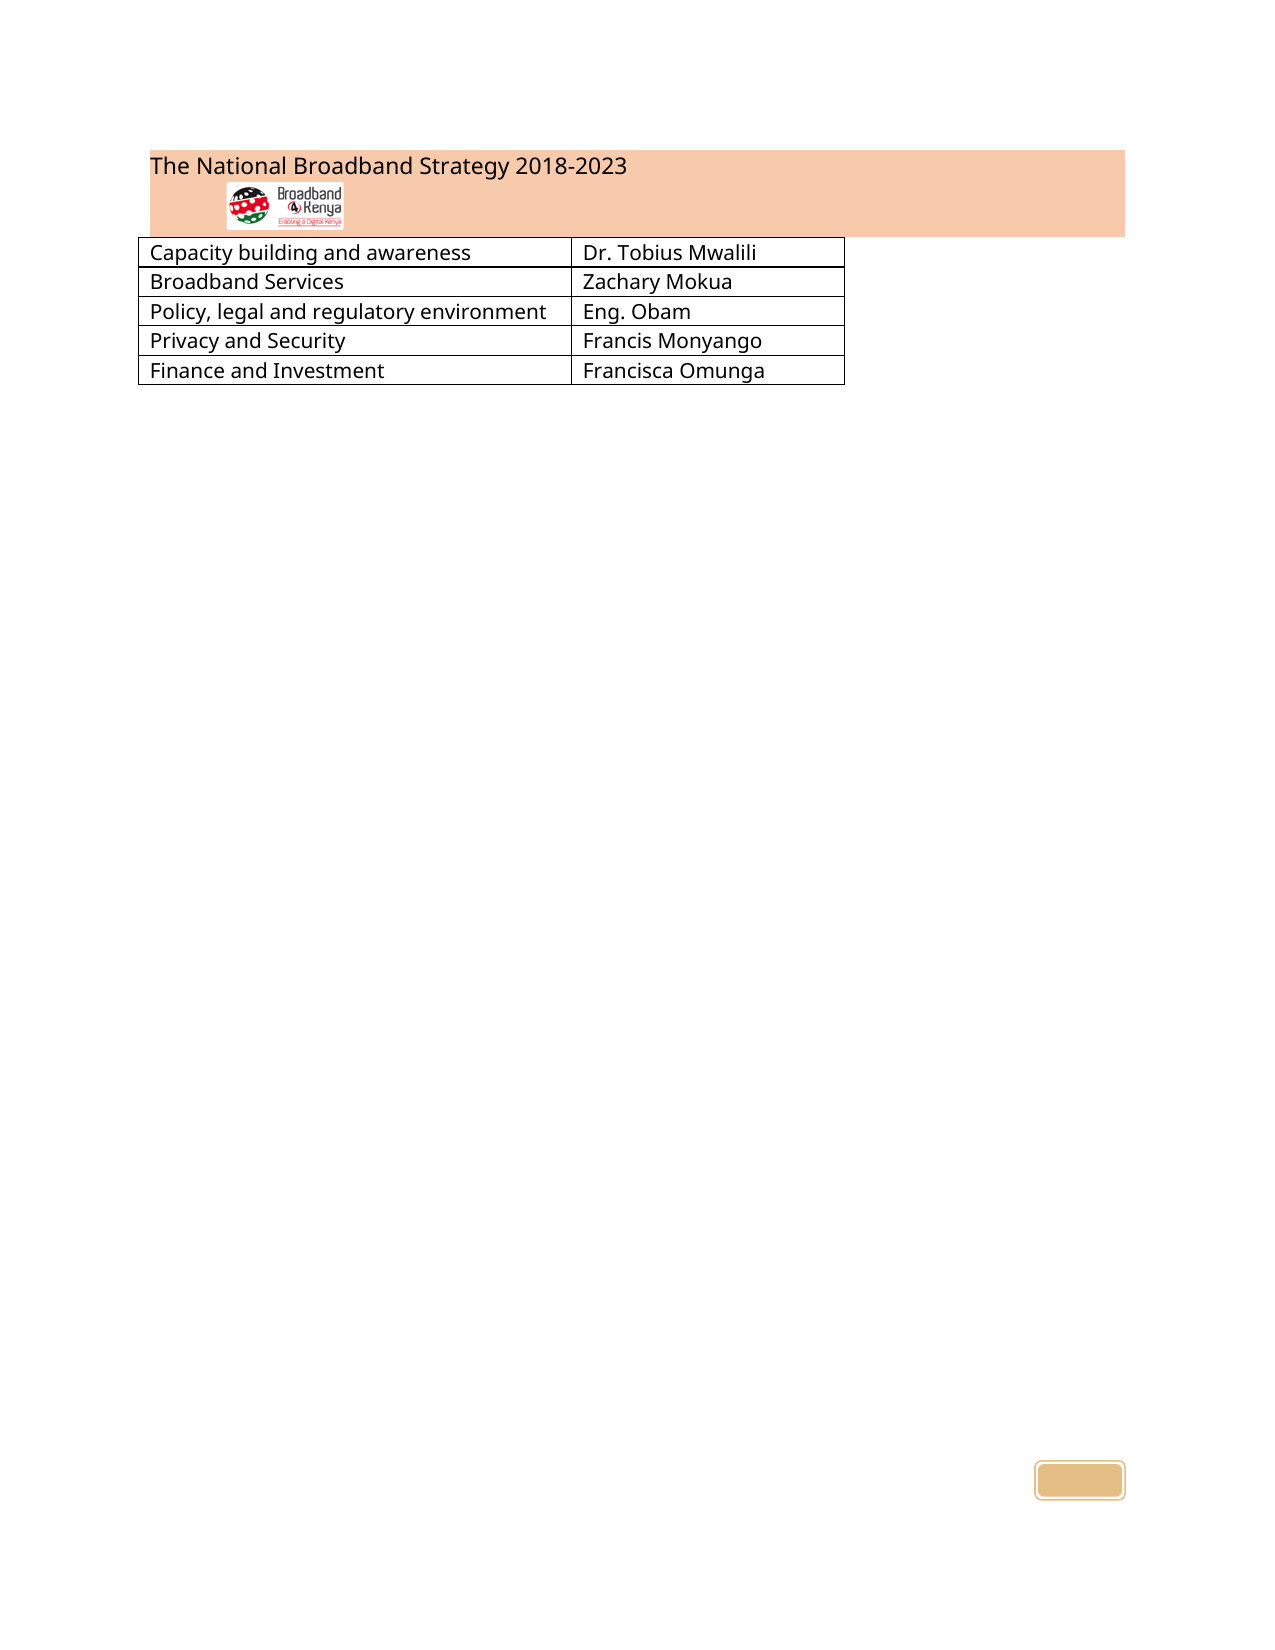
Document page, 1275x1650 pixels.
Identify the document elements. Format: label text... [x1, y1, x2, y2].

table_cell Privacy and Security [139, 326, 571, 355]
table_cell Eng. Obam [572, 297, 844, 325]
table_cell Capacity building and awareness [139, 238, 571, 266]
picture [226, 182, 344, 230]
table_cell Policy, legal and regulatory environment [139, 297, 571, 325]
table_cell Francisca Omunga [572, 356, 844, 384]
table_cell Broadband Services [139, 268, 571, 296]
table_cell Dr. Tobius Mwalili [572, 238, 844, 266]
table_cell Finance and Investment [139, 356, 571, 384]
table_cell Zachary Mokua [572, 268, 844, 296]
table_cell Francis Monyango [572, 326, 844, 355]
